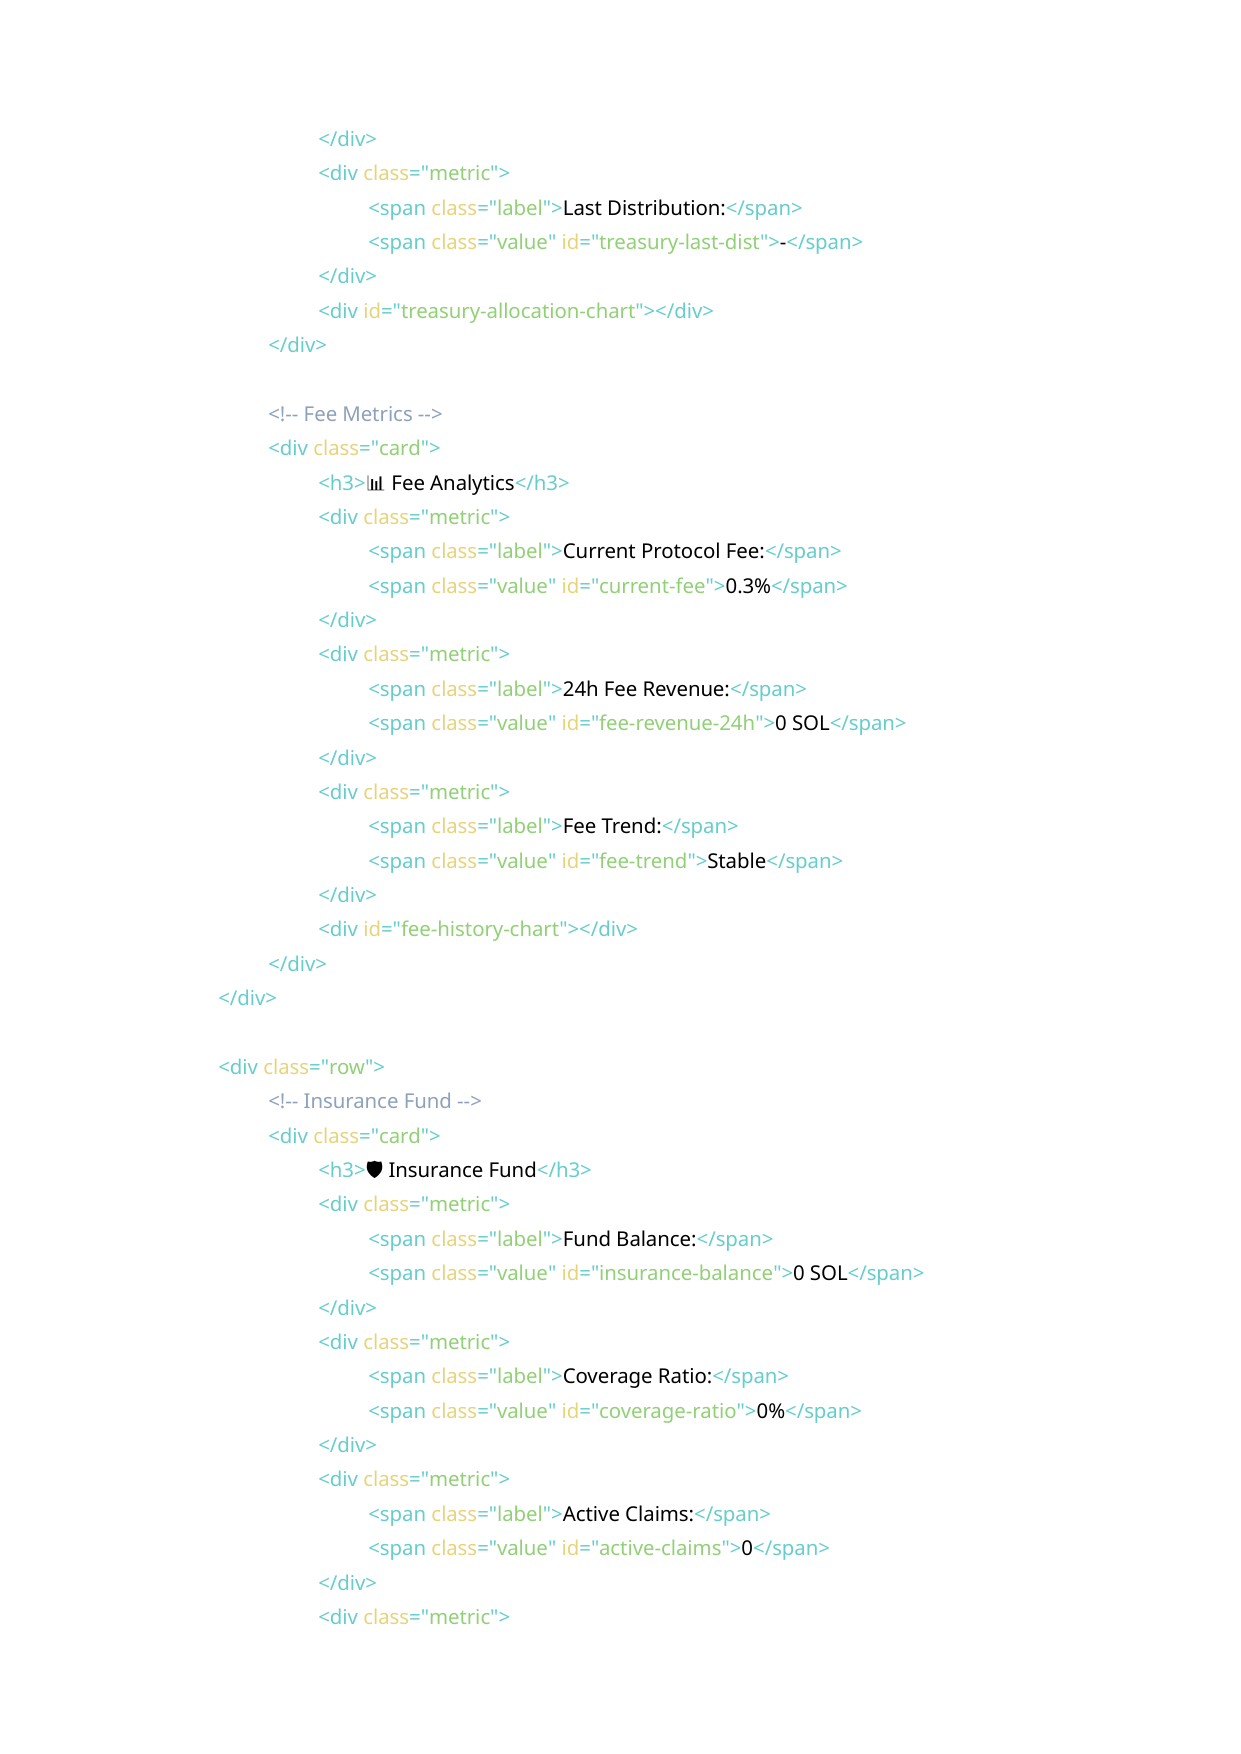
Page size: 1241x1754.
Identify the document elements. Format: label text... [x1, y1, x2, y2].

text <h3>🛡️ Insurance Fund</h3> [118, 1149, 1122, 1184]
text <span class="label">Fund Balance:</span> [118, 1218, 1122, 1252]
text <div class="metric"> [118, 771, 1122, 806]
text <span class="value" id="coverage-ratio">0%</span> [118, 1390, 1122, 1424]
text </div> [118, 324, 1122, 359]
text <div class="card"> [118, 427, 1122, 462]
text <!-- Fee Metrics --> [118, 393, 1122, 427]
text <span class="label">24h Fee Revenue:</span> [118, 668, 1122, 702]
text <div class="metric"> [118, 152, 1122, 187]
text <!-- Insurance Fund --> [118, 1081, 1122, 1115]
text <span class="value" id="insurance-balance">0 SOL</span> [118, 1252, 1122, 1287]
text <span class="value" id="treasury-last-dist">-</span> [118, 221, 1122, 256]
text <div class="metric"> [118, 1459, 1122, 1493]
text <div class="metric"> [118, 496, 1122, 531]
text </div> [118, 737, 1122, 771]
text <div class="card"> [118, 1115, 1122, 1149]
text </div> [118, 256, 1122, 290]
text <span class="value" id="fee-revenue-24h">0 SOL</span> [118, 702, 1122, 737]
text <div class="metric"> [118, 634, 1122, 668]
text <span class="label">Last Distribution:</span> [118, 187, 1122, 221]
text <div class="row"> [118, 1046, 1122, 1081]
text <span class="label">Coverage Ratio:</span> [118, 1356, 1122, 1390]
text <span class="label">Fee Trend:</span> [118, 806, 1122, 840]
text <span class="label">Current Protocol Fee:</span> [118, 531, 1122, 565]
text </div> [118, 118, 1122, 152]
text </div> [118, 977, 1122, 1012]
text <span class="value" id="current-fee">0.3%</span> [118, 565, 1122, 599]
text <div class="metric"> [118, 1596, 1122, 1631]
text </div> [118, 1562, 1122, 1596]
text </div> [118, 599, 1122, 634]
text <span class="value" id="fee-trend">Stable</span> [118, 840, 1122, 874]
text <span class="value" id="active-claims">0</span> [118, 1527, 1122, 1562]
text </div> [118, 874, 1122, 909]
text <div id="fee-history-chart"></div> [118, 909, 1122, 943]
text <div id="treasury-allocation-chart"></div> [118, 290, 1122, 324]
text </div> [118, 1287, 1122, 1321]
text </div> [118, 1424, 1122, 1459]
text <h3>📊 Fee Analytics</h3> [118, 462, 1122, 496]
text <div class="metric"> [118, 1321, 1122, 1356]
text </div> [118, 943, 1122, 977]
text <span class="label">Active Claims:</span> [118, 1493, 1122, 1527]
text <div class="metric"> [118, 1184, 1122, 1218]
